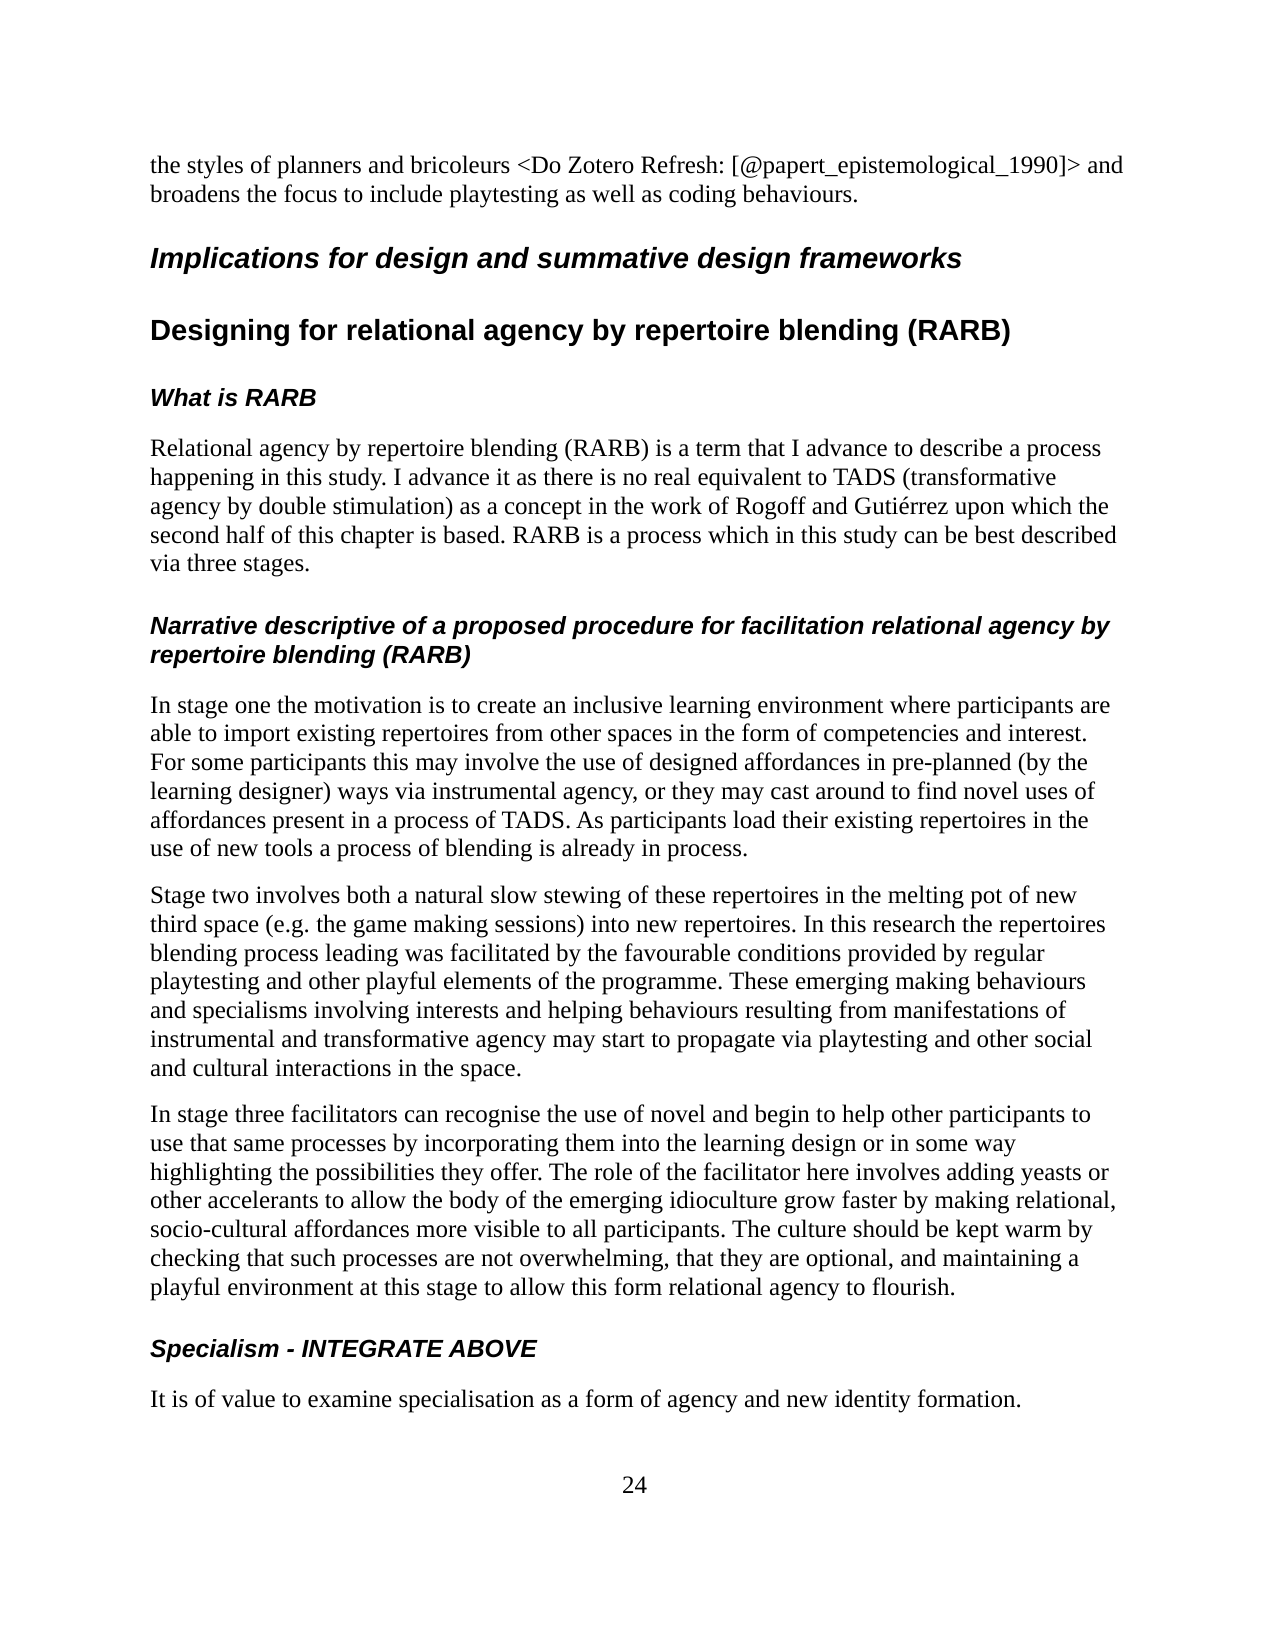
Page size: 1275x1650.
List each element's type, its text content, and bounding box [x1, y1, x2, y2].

text the styles of planners and bricoleurs <Do Zotero Refresh: [@papert_epistemological_1990]> and broadens the focus to include playtesting as well as coding behaviours. [150, 150, 1125, 207]
text In stage three facilitators can recognise the use of novel and begin to help other participants to use that same processes by incorporating them into the learning design or in some way highlighting the possibilities they offer. The role of the facilitator here involves adding yeasts or other accelerants to allow the body of the emerging idioculture grow faster by making relational, socio-cultural affordances more visible to all participants. The culture should be kept warm by checking that such processes are not overwhelming, that they are optional, and maintaining a playful environment at this stage to allow this form relational agency to flourish. [150, 1099, 1125, 1301]
subtitle Implications for design and summative design frameworks [150, 241, 1125, 275]
subtitle What is RARB [150, 383, 1125, 412]
text Stage two involves both a natural slow stewing of these repertoires in the melting pot of new third space (e.g. the game making sessions) into new repertoires. In this research the repertoires blending process leading was facilitated by the favourable conditions provided by regular playtesting and other playful elements of the programme. These emerging making behaviours and specialisms involving interests and helping behaviours resulting from manifestations of instrumental and transformative agency may start to propagate via playtesting and other social and cultural interactions in the space. [150, 880, 1125, 1081]
subtitle Specialism - INTEGRATE ABOVE [150, 1334, 1125, 1363]
text In stage one the motivation is to create an inclusive learning environment where participants are able to import existing repertoires from other spaces in the form of competencies and interest. For some participants this may involve the use of designed affordances in pre-planned (by the learning designer) ways via instrumental agency, or they may cast around to find novel uses of affordances present in a process of TADS. As participants load their existing repertoires in the use of new tools a process of blending is already in process. [150, 690, 1125, 862]
subtitle Designing for relational agency by repertoire blending (RARB) [150, 312, 1125, 346]
text Relational agency by repertoire blending (RARB) is a term that I advance to describe a process happening in this study. I advance it as there is no real equivalent to TADS (transformative agency by double stimulation) as a concept in the work of Rogoff and Gutiérrez upon which the second half of this chapter is based. RARB is a process which in this study can be best described via three stages. [150, 433, 1125, 577]
text It is of value to examine specialisation as a form of agency and new identity formation. [150, 1384, 1125, 1413]
subtitle Narrative descriptive of a proposed procedure for facilitation relational agency by repertoire blending (RARB) [150, 611, 1125, 668]
